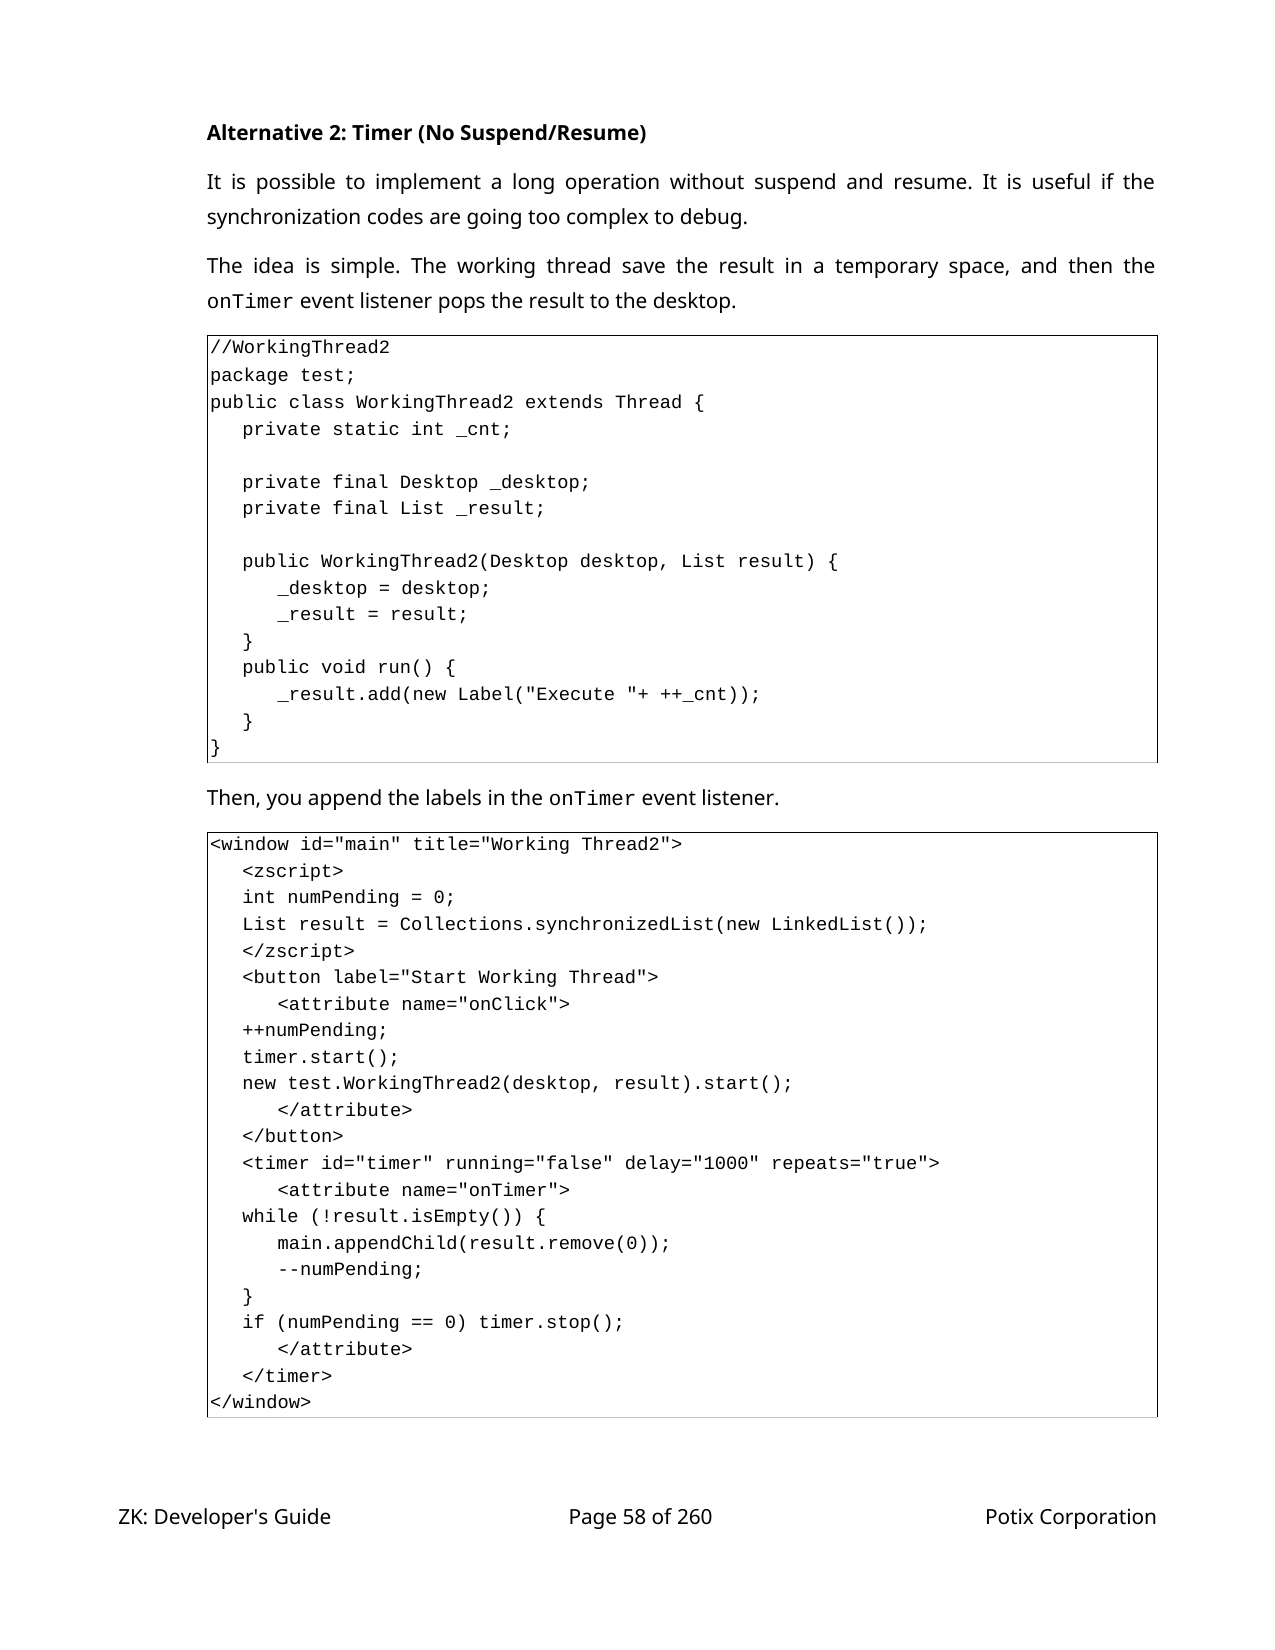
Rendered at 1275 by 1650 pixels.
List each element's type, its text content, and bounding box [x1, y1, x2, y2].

text <window id="main" title="Working Thread2"> <zscript> int numPending = 0; List result = Collections.synchronizedList(new LinkedList()); </zscript> <button label="Start Working Thread"> <attribute name="onClick"> ++numPending; timer.start(); new test.WorkingThread2(desktop, result).start(); </attribute> </button> <timer id="timer" running="false" delay="1000" repeats="true"> <attribute name="onTimer"> while (!result.isEmpty()) { main.appendChild(result.remove(0)); --numPending; } if (numPending == 0) timer.stop(); </attribute> </timer> </window> [208, 833, 1157, 1417]
text It is possible to implement a long operation without suspend and resume. It is useful if the synchronization codes are going too complex to debug. [207, 167, 1157, 230]
text The idea is simple. The working thread save the result in a temporary space, and then the onTimer event listener pops the result to the desktop. [207, 251, 1157, 315]
subtitle Alternative 2: Timer (No Suspend/Resume) [207, 118, 1157, 146]
text package test; [208, 363, 1157, 387]
text public class WorkingThread2 extends Thread { private static int _cnt; private final Desktop _desktop; private final List _result; public WorkingThread2(Desktop desktop, List result) { _desktop = desktop; _result = result; } public void run() { _result.add(new Label("Execute "+ ++_cnt)); } } [208, 390, 1157, 762]
text //WorkingThread2 [208, 336, 1157, 360]
text Then, you append the labels in the onTimer event listener. [207, 783, 1157, 812]
